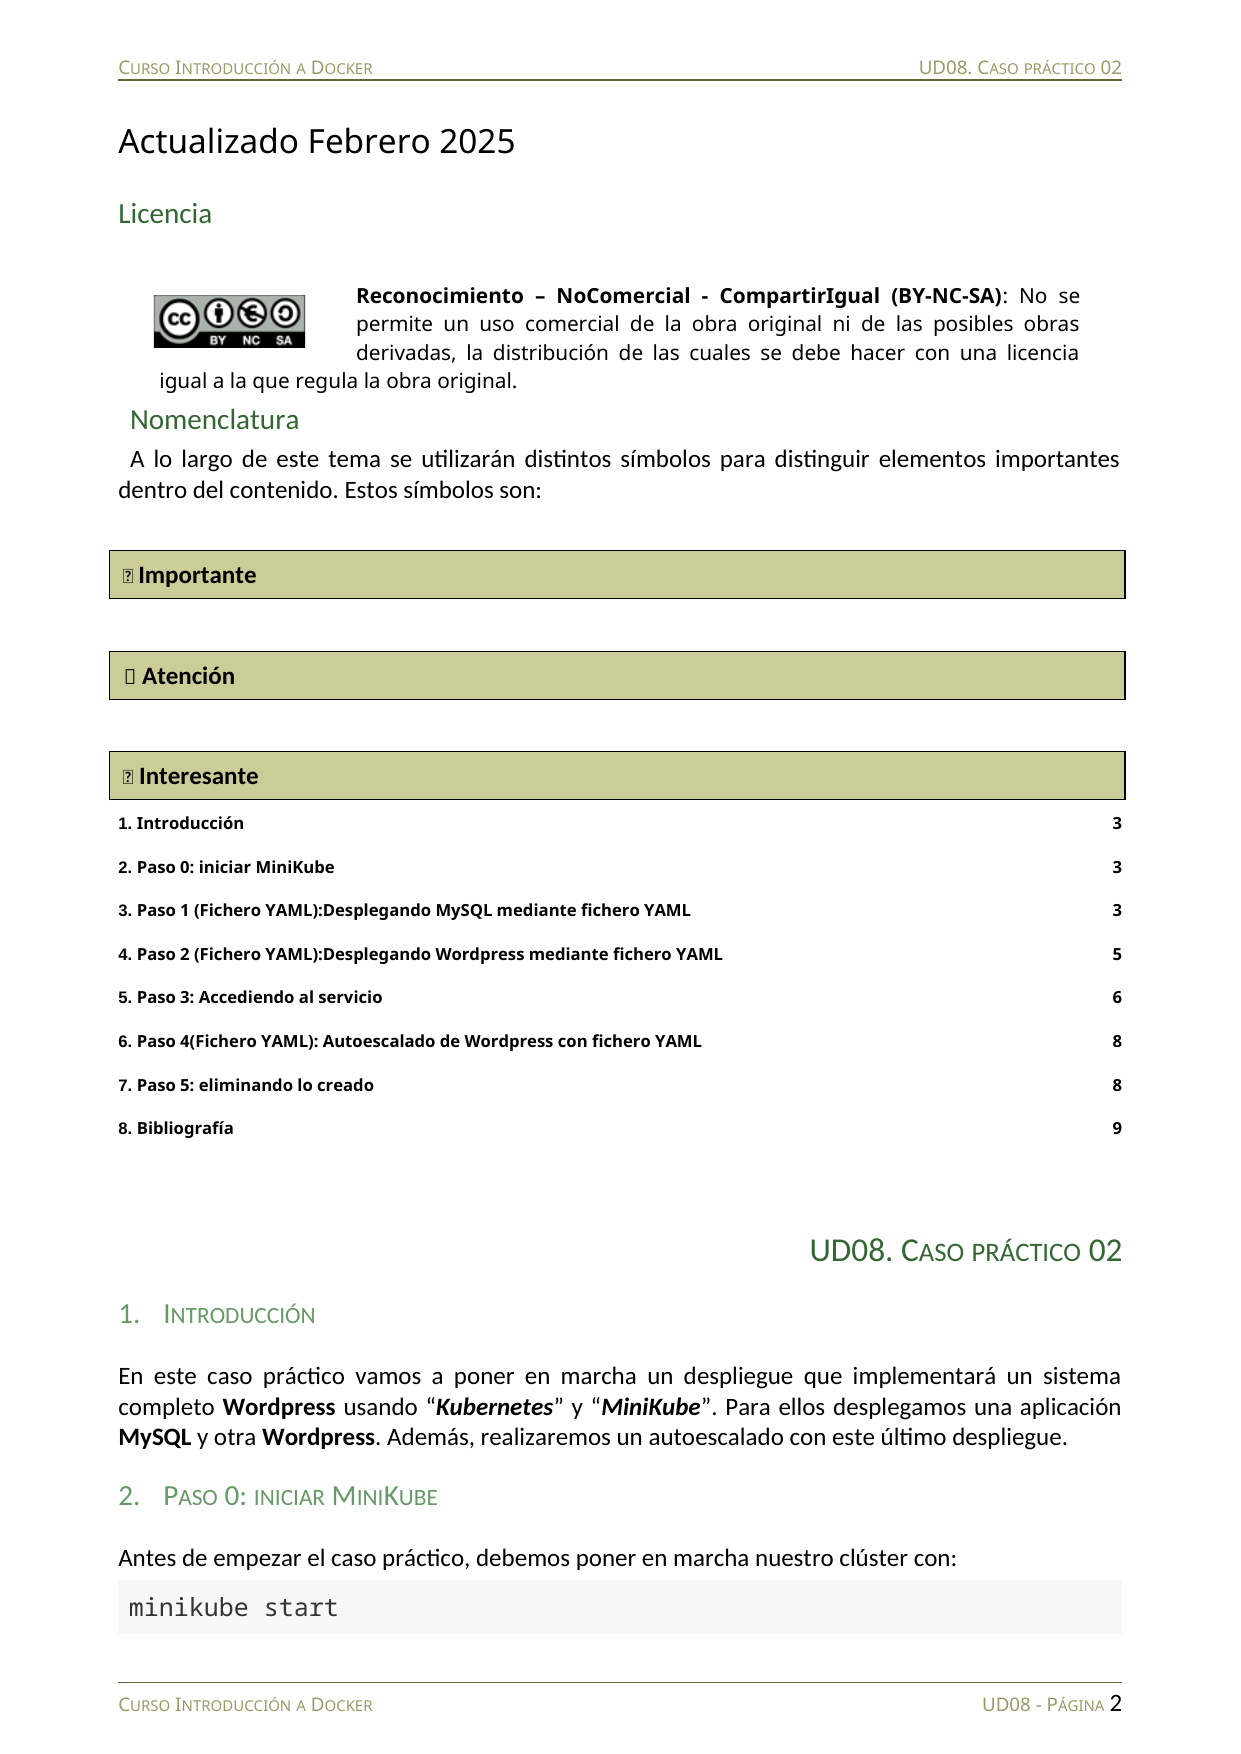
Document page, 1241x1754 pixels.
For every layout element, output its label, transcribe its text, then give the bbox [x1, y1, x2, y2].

text 7. Paso 5: eliminando lo creado 8 [118, 1073, 1122, 1096]
text 6. Paso 4(Fichero YAML): Autoescalado de Wordpress con fichero YAML 8 [118, 1030, 1122, 1052]
text 2. Paso 0: iniciar MiniKube 3 [118, 856, 1122, 878]
text A lo largo de este tema se utilizarán distintos símbolos para distinguir elementos importantes dentro del contenido. Estos símbolos son: [118, 443, 1122, 504]
text ❕ Atención [110, 652, 1124, 699]
subtitle Introducción [118, 1295, 1122, 1330]
subtitle Paso 0: iniciar MiniKube [118, 1477, 1122, 1512]
picture [153, 295, 306, 348]
text 📖 Importante [110, 551, 1124, 598]
text 💬 Interesante [110, 752, 1124, 799]
text Reconocimiento – NoComercial - CompartirIgual (BY-NC-SA): No se permite un uso comercial de la obra original ni de las posibles obras derivadas, la distribución de las cuales se debe hacer con una licencia igual a la que regula la obra original. [159, 281, 1080, 395]
text 8. Bibliografía 9 [118, 1117, 1122, 1139]
text 5. Paso 3: Accediendo al servicio 6 [118, 986, 1122, 1009]
text UD08. Caso práctico 02 [118, 1229, 1122, 1270]
text En este caso práctico vamos a poner en marcha un despliegue que implementará un sistema completo Wordpress usando “Kubernetes” y “MiniKube”. Para ellos desplegamos una aplicación MySQL y otra Wordpress. Además, realizaremos un autoescalado con este último despliegue. [118, 1361, 1122, 1452]
text 3. Paso 1 (Fichero YAML):Desplegando MySQL mediante fichero YAML 3 [118, 899, 1122, 922]
text Antes de empezar el caso práctico, debemos poner en marcha nuestro clúster con: [118, 1543, 1122, 1573]
text Licencia [118, 196, 1122, 231]
text 1. Introducción 3 [118, 812, 1122, 835]
text Actualizado Febrero 2025 [118, 118, 1122, 163]
text Nomenclatura [118, 401, 1122, 437]
text 4. Paso 2 (Fichero YAML):Desplegando Wordpress mediante fichero YAML 5 [118, 943, 1122, 965]
table_header minikube start [118, 1580, 1122, 1634]
